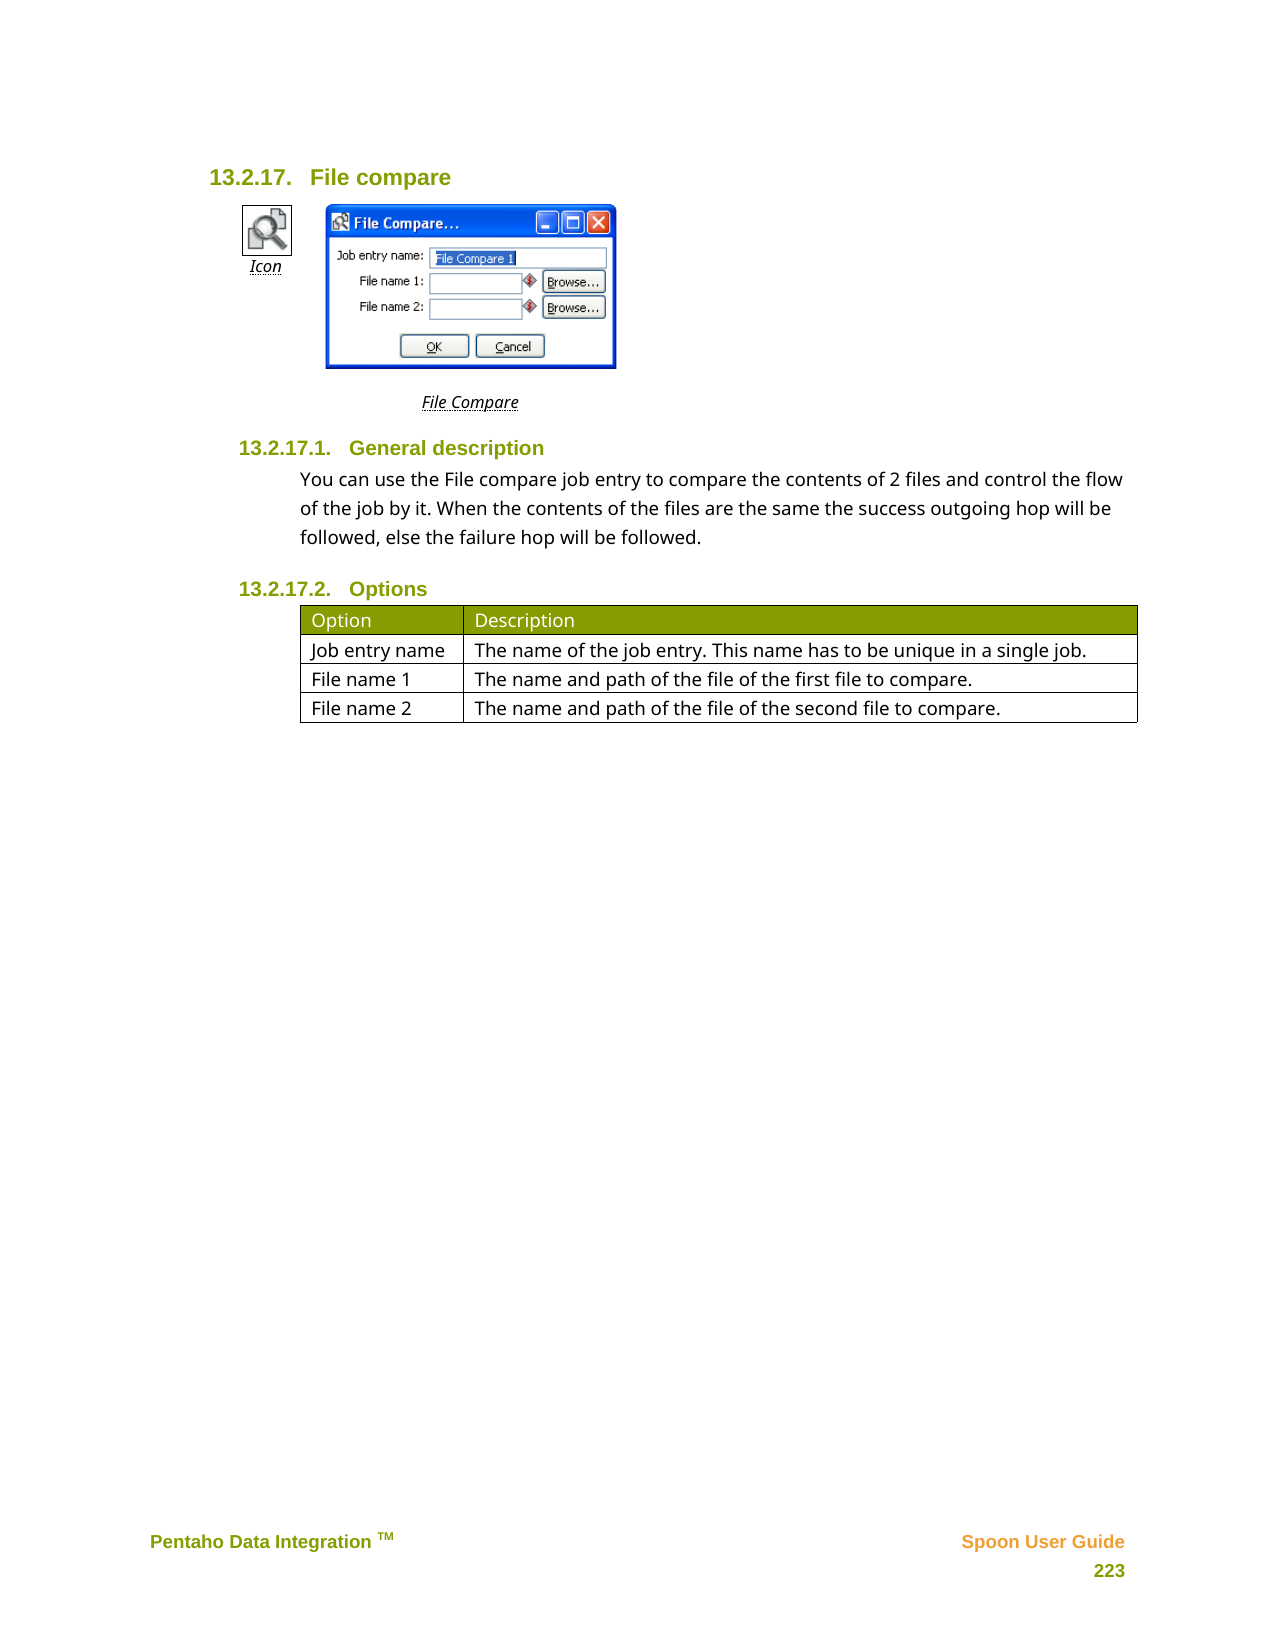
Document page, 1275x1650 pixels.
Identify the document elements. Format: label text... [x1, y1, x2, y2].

table_cell The name of the job entry. This name has to be unique in a single job. [464, 635, 1137, 663]
table_cell Job entry name [301, 635, 463, 663]
picture [325, 204, 617, 369]
text File Compare [326, 391, 617, 414]
table_cell The name and path of the file of the first file to compare. [464, 664, 1137, 692]
subtitle Options [239, 569, 1125, 604]
text You can use the File compare job entry to compare the contents of 2 files and control the flow of the job by it. When the contents of the files are the same the success outgoing hop will be followed, else the failure hop will be followed. [300, 463, 1125, 550]
subtitle General description [239, 427, 1125, 462]
text Icon [241, 254, 292, 278]
subtitle File compare [209, 157, 1125, 192]
picture [244, 208, 289, 252]
table_header Description [464, 606, 1137, 634]
table_cell The name and path of the file of the second file to compare. [464, 693, 1137, 722]
table_cell File name 1 [301, 664, 463, 692]
table_cell File name 2 [301, 693, 463, 722]
table_header Option [301, 606, 463, 634]
